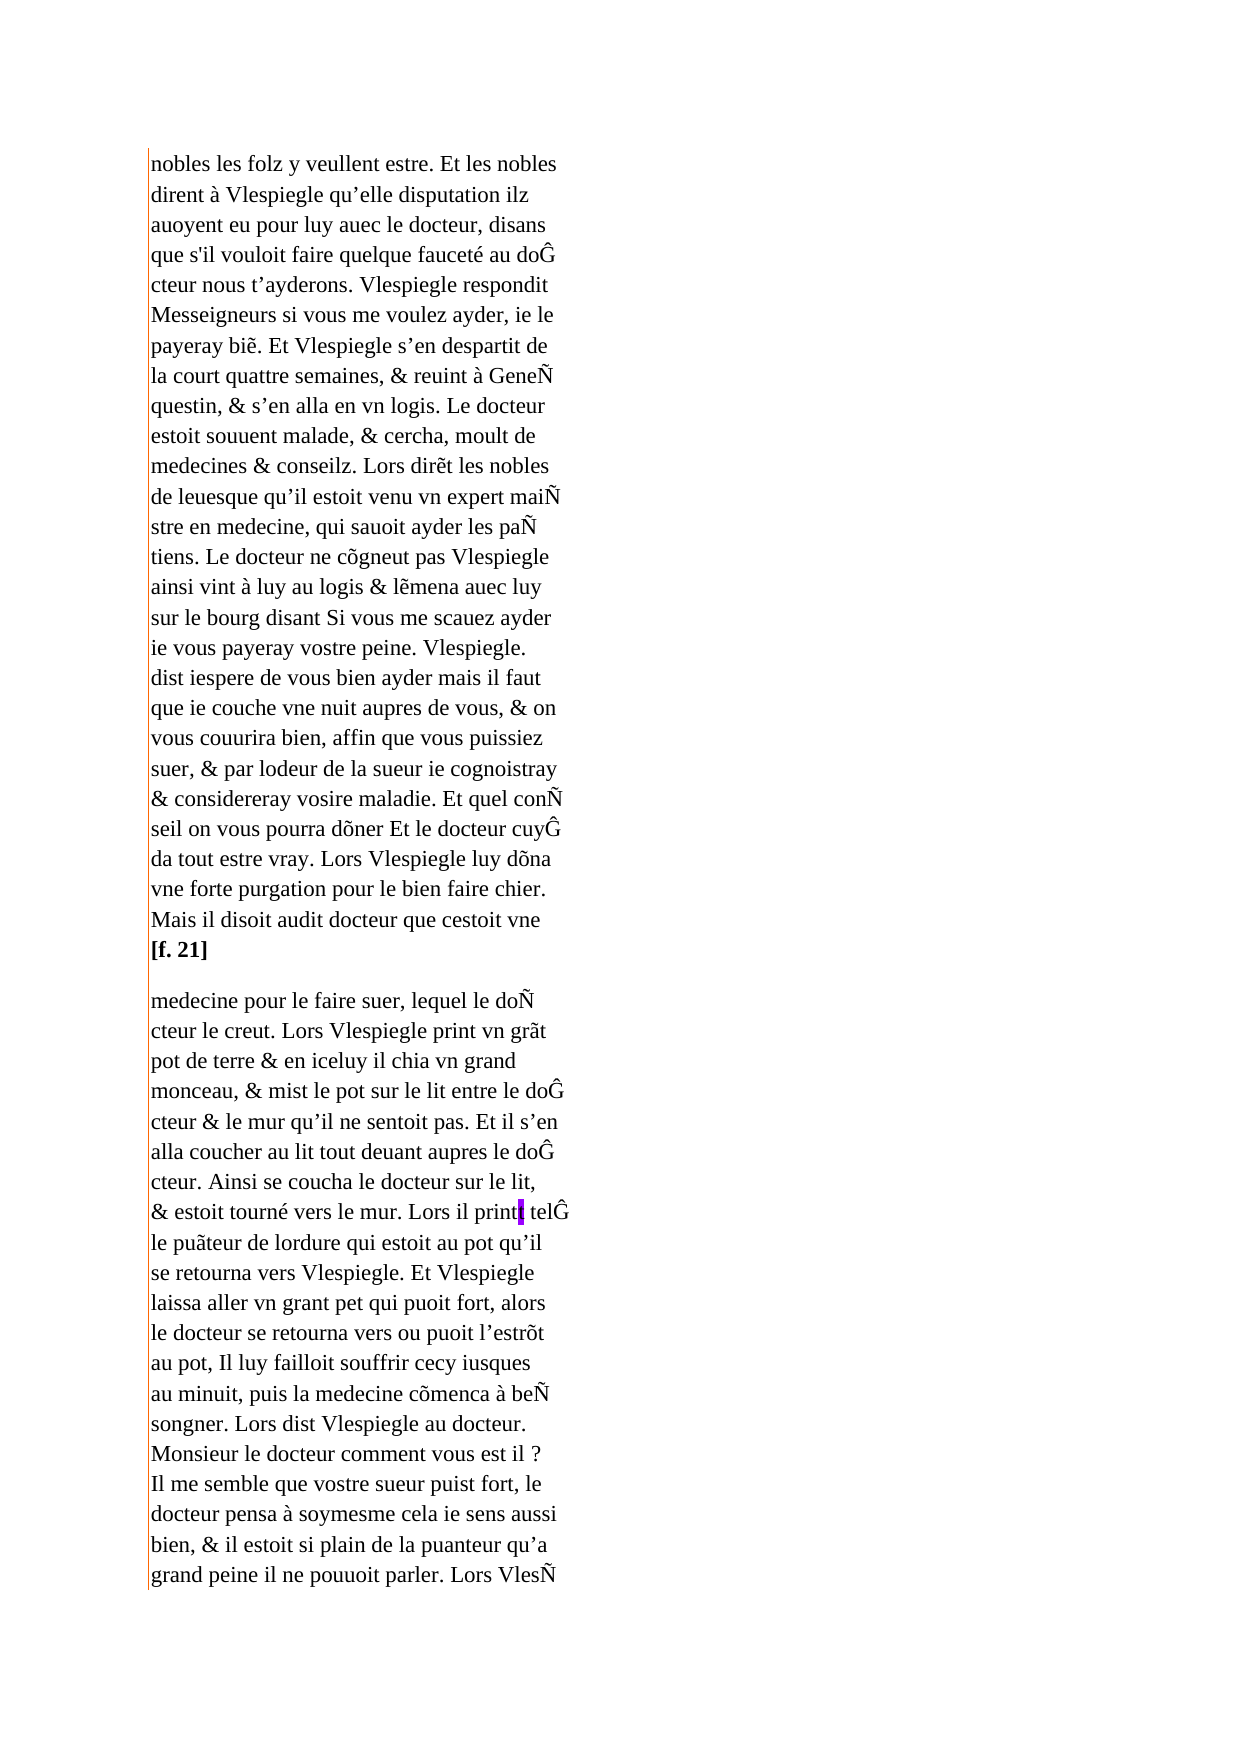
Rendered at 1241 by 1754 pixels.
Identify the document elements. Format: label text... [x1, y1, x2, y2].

text nobles les folz y veullent estre. Et les nobles dirent à Vlespiegle qu’elle disputation ilz auoyent eu pour luy auec le docteur, disans que s'il vouloit faire quelque fauceté au doĜ cteur nous t’ayderons. Vlespiegle respondit Messeigneurs si vous me voulez ayder, ie le payeray biẽ. Et Vlespiegle s’en despartit de la court quattre semaines, & reuint à GeneÑ questin, & s’en alla en vn logis. Le docteur estoit souuent malade, & cercha, moult de medecines & conseilz. Lors dirẽt les nobles de leuesque qu’il estoit venu vn expert maiÑ stre en medecine, qui sauoit ayder les paÑ tiens. Le docteur ne cõgneut pas Vlespiegle ainsi vint à luy au logis & lẽmena auec luy sur le bourg disant Si vous me scauez ayder ie vous payeray vostre peine. Vlespiegle. dist iespere de vous bien ayder mais il faut que ie couche vne nuit aupres de vous, & on vous couurira bien, affin que vous puissiez suer, & par lodeur de la sueur ie cognoistray & considereray vosire maladie. Et quel conÑ seil on vous pourra dõner Et le docteur cuyĜ da tout estre vray. Lors Vlespiegle luy dõna vne forte purgation pour le bien faire chier. Mais il disoit audit docteur que cestoit vne [f. 21] [149, 148, 1093, 962]
text medecine pour le faire suer, lequel le doÑ cteur le creut. Lors Vlespiegle print vn grãt pot de terre & en iceluy il chia vn grand monceau, & mist le pot sur le lit entre le doĜ cteur & le mur qu’il ne sentoit pas. Et il s’en alla coucher au lit tout deuant aupres le doĜ cteur. Ainsi se coucha le docteur sur le lit, & estoit tourné vers le mur. Lors il printt telĜ le puãteur de lordure qui estoit au pot qu’il se retourna vers Vlespiegle. Et Vlespiegle laissa aller vn grant pet qui puoit fort, alors le docteur se retourna vers ou puoit l’estrõt au pot, Il luy failloit souffrir cecy iusques au minuit, puis la medecine cõmenca à beÑ songner. Lors dist Vlespiegle au docteur. Monsieur le docteur comment vous est il ? Il me semble que vostre sueur puist fort, le docteur pensa à soymesme cela ie sens aussi bien, & il estoit si plain de la puanteur qu’a grand peine il ne pouuoit parler. Lors VlesÑ [149, 984, 1093, 1590]
